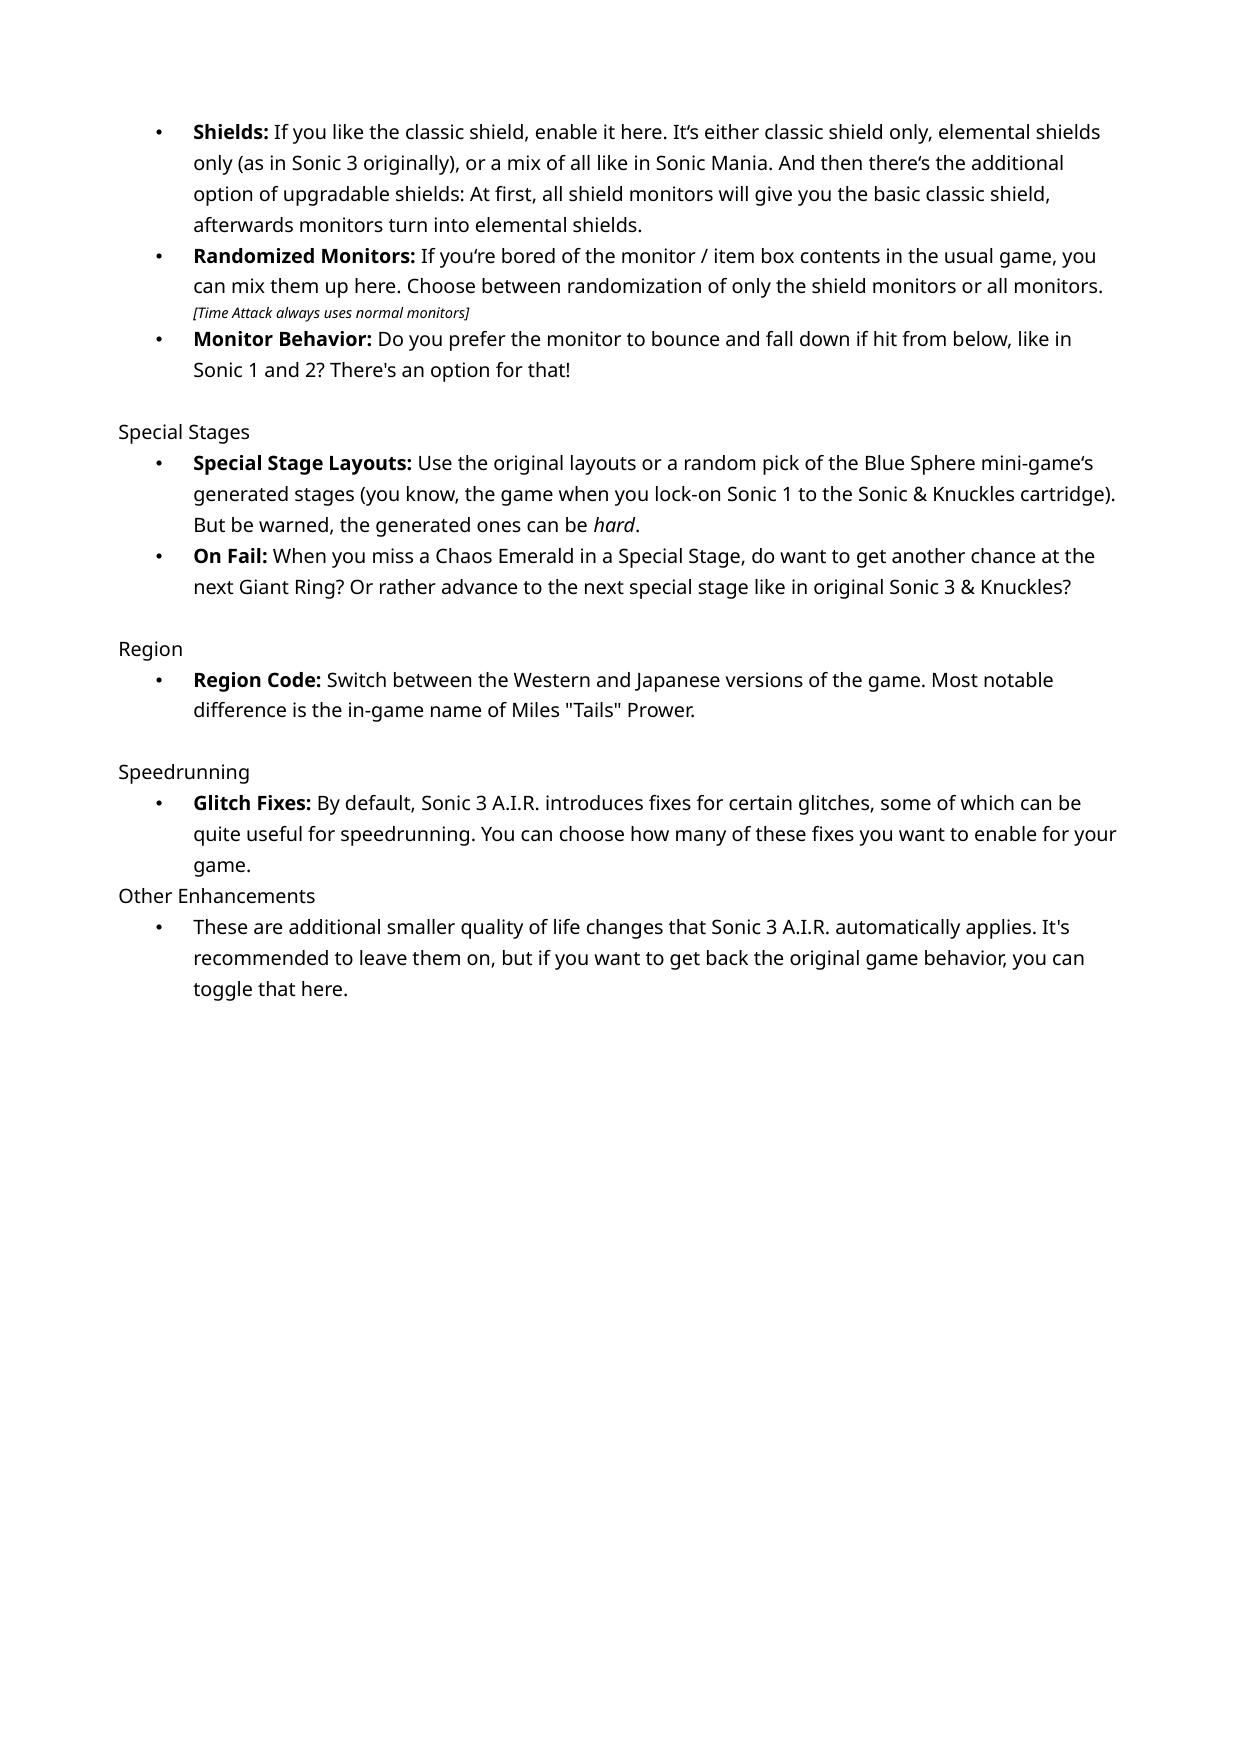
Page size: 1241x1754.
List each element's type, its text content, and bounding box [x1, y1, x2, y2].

list These are additional smaller quality of life changes that Sonic 3 A.I.R. automatically applies. It's recommended to leave them on, but if you want to get back the original game behavior, you can toggle that here. [156, 913, 1122, 1002]
list On Fail: When you miss a Chaos Emerald in a Special Stage, do want to get another chance at the next Giant Ring? Or rather advance to the next special stage like in original Sonic 3 & Knuckles? [156, 542, 1122, 600]
list Shields: If you like the classic shield, enable it here. It‘s either classic shield only, elemental shields only (as in Sonic 3 originally), or a mix of all like in Sonic Mania. And then there‘s the additional option of upgradable shields: At first, all shield monitors will give you the basic classic shield, afterwards monitors turn into elemental shields. [156, 118, 1122, 238]
list Randomized Monitors: If you‘re bored of the monitor / item box contents in the usual game, you can mix them up here. Choose between randomization of only the shield monitors or all monitors. [Time Attack always uses normal monitors] [156, 242, 1122, 323]
text Region [118, 635, 1122, 662]
text Speedrunning [118, 759, 1122, 786]
text Other Enhancements [118, 882, 1122, 909]
list Glitch Fixes: By default, Sonic 3 A.I.R. introduces fixes for certain glitches, some of which can be quite useful for speedrunning. You can choose how many of these fixes you want to enable for your game. [156, 789, 1122, 878]
text Special Stages [118, 418, 1122, 445]
list Region Code: Switch between the Western and Japanese versions of the game. Most notable difference is the in-game name of Miles "Tails" Prower. [156, 666, 1122, 724]
list Monitor Behavior: Do you prefer the monitor to bounce and fall down if hit from below, like in Sonic 1 and 2? There's an option for that! [156, 326, 1122, 383]
list Special Stage Layouts: Use the original layouts or a random pick of the Blue Sphere mini-game‘s generated stages (you know, the game when you lock-on Sonic 1 to the Sonic & Knuckles cartridge). But be warned, the generated ones can be hard. [156, 449, 1122, 538]
